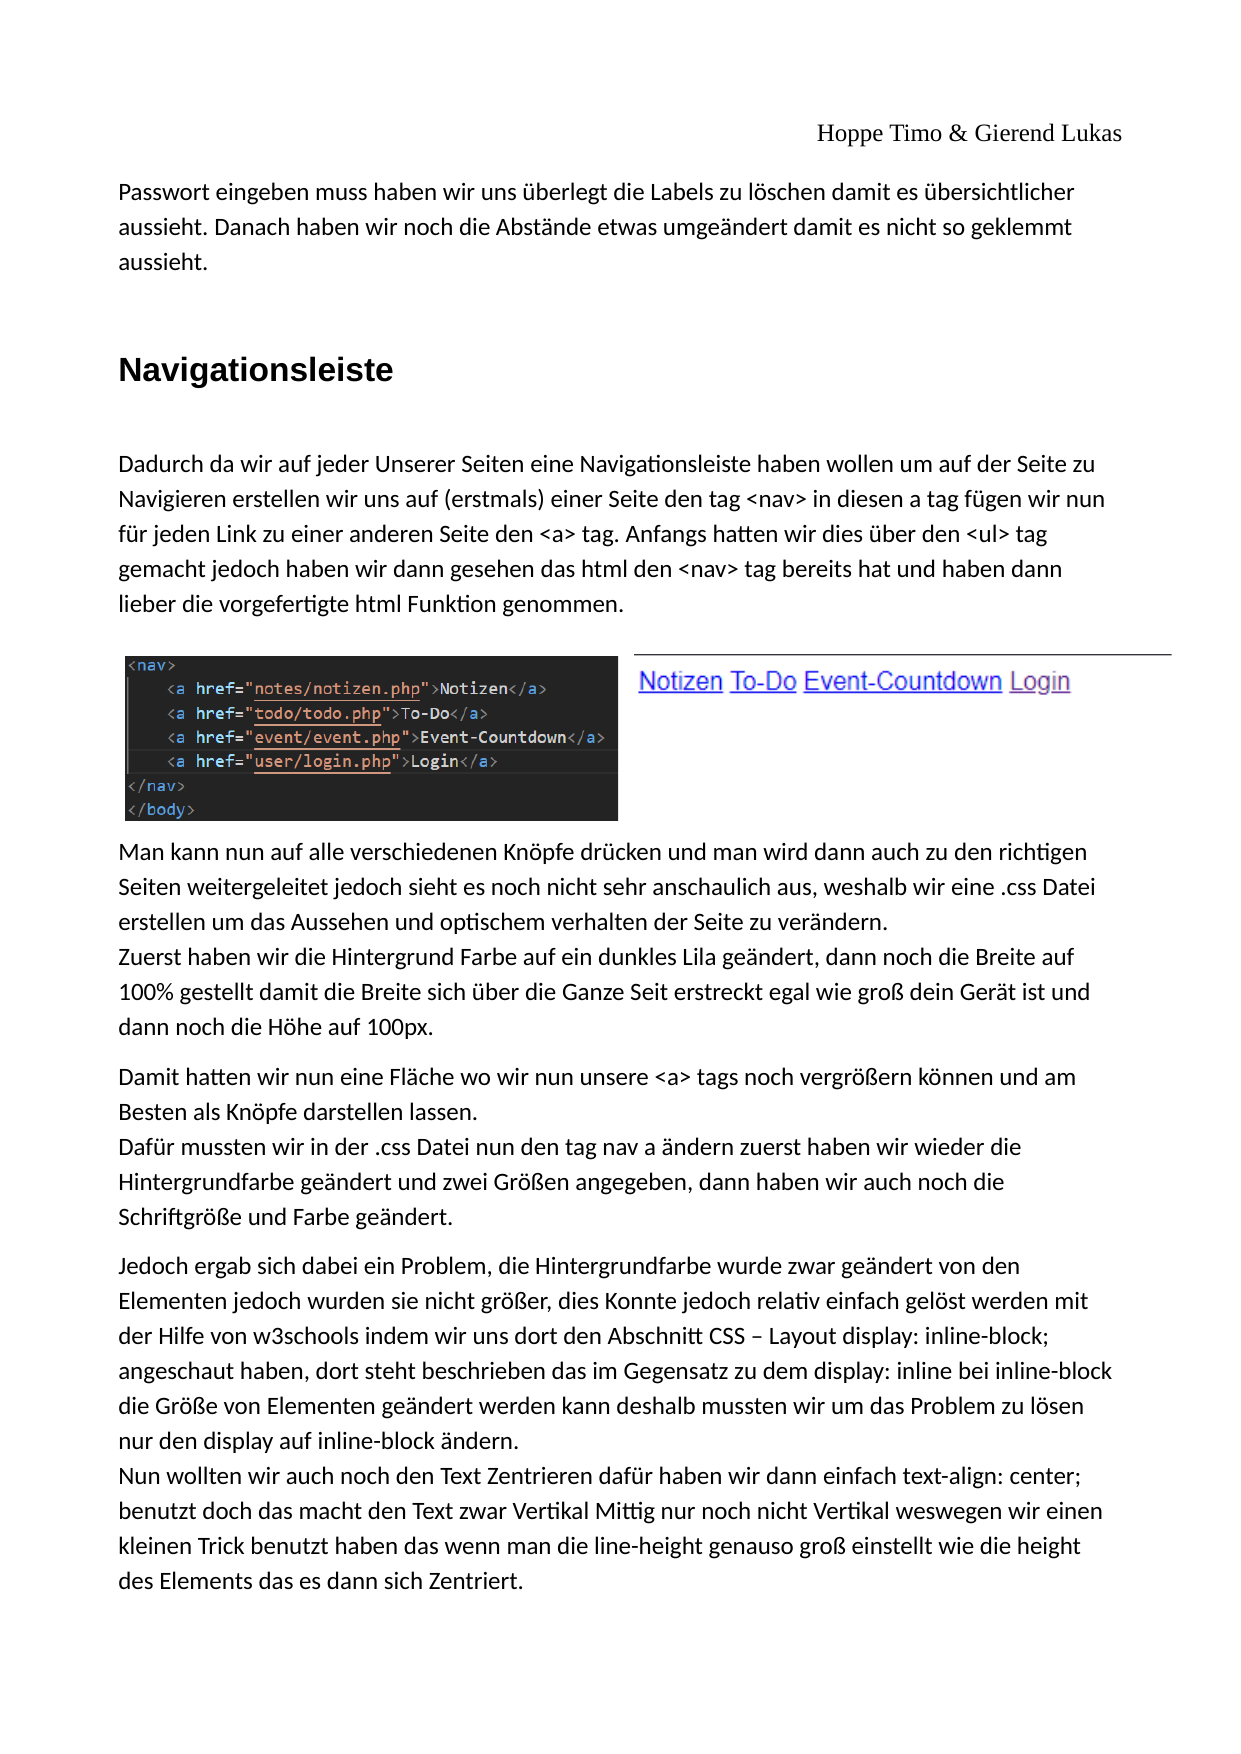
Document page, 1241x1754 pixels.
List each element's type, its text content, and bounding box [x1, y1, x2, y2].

subtitle Navigationsleiste [118, 349, 1122, 388]
text Jedoch ergab sich dabei ein Problem, die Hintergrundfarbe wurde zwar geändert von den Elementen jedoch wurden sie nicht größer, dies Konnte jedoch relativ einfach gelöst werden mit der Hilfe von w3schools indem wir uns dort den Abschnitt CSS – Layout display: inline-block; angeschaut haben, dort steht beschrieben das im Gegensatz zu dem display: inline bei inline-block die Größe von Elementen geändert werden kann deshalb mussten wir um das Problem zu lösen nur den display auf inline-block ändern. Nun wollten wir auch noch den Text Zentrieren dafür haben wir dann einfach text-align: center; benutzt doch das macht den Text zwar Vertikal Mittig nur noch nicht Vertikal weswegen wir einen kleinen Trick benutzt haben das wenn man die line-height genauso groß einstellt wie die height des Elements das es dann sich Zentriert. [118, 1250, 1122, 1596]
text Damit hatten wir nun eine Fläche wo wir nun unsere <a> tags noch vergrößern können und am Besten als Knöpfe darstellen lassen. Dafür mussten wir in der .css Datei nun den tag nav a ändern zuerst haben wir wieder die Hintergrundfarbe geändert und zwei Größen angegeben, dann haben wir auch noch die Schriftgröße und Farbe geändert. [118, 1061, 1122, 1231]
text Passwort eingeben muss haben wir uns überlegt die Labels zu löschen damit es übersichtlicher aussieht. Danach haben wir noch die Abstände etwas umgeändert damit es nicht so geklemmt aussieht. [118, 176, 1122, 310]
picture [125, 656, 619, 821]
picture [634, 654, 1172, 750]
text Dadurch da wir auf jeder Unserer Seiten eine Navigationsleiste haben wollen um auf der Seite zu Navigieren erstellen wir uns auf (erstmals) einer Seite den tag <nav> in diesen a tag fügen wir nun für jeden Link zu einer anderen Seite den <a> tag. Anfangs hatten wir dies über den <ul> tag gemacht jedoch haben wir dann gesehen das html den <nav> tag bereits hat und haben dann lieber die vorgefertigte html Funktion genommen. [118, 448, 1122, 619]
text Man kann nun auf alle verschiedenen Knöpfe drücken und man wird dann auch zu den richtigen Seiten weitergeleitet jedoch sieht es noch nicht sehr anschaulich aus, weshalb wir eine .css Datei erstellen um das Aussehen und optischem verhalten der Seite zu verändern. Zuerst haben wir die Hintergrund Farbe auf ein dunkles Lila geändert, dann noch die Breite auf 100% gestellt damit die Breite sich über die Ganze Seit erstreckt egal wie groß dein Gerät ist und dann noch die Höhe auf 100px. [118, 836, 1122, 1042]
